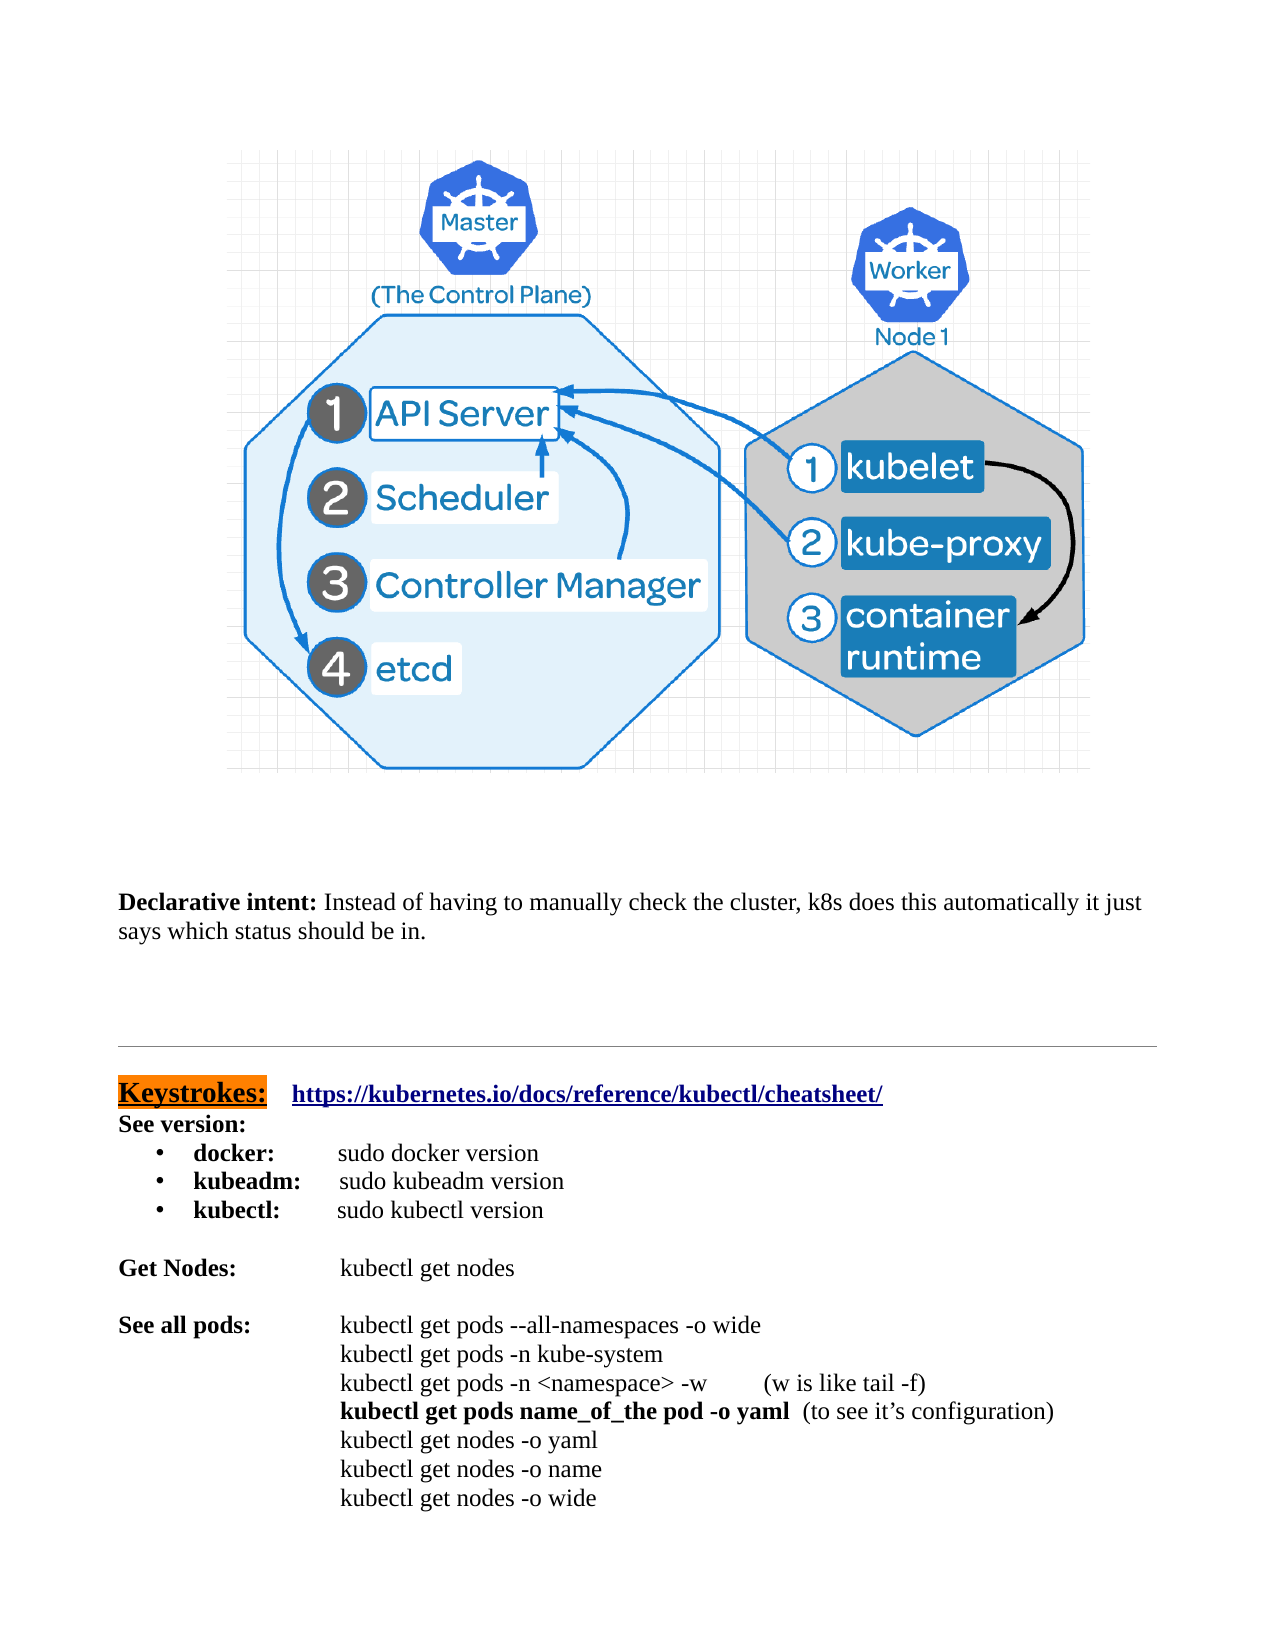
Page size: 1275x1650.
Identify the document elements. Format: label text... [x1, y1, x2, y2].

text kubectl get pods -n <namespace> -w (w is like tail -f) [118, 1368, 1157, 1396]
text kubectl get pods name_of_the pod -o yaml (to see it’s configuration) [118, 1396, 1157, 1425]
text kubectl get nodes -o wide [118, 1483, 1157, 1511]
list kubectl: sudo kubectl version [156, 1195, 1157, 1224]
text kubectl get nodes -o yaml [118, 1425, 1157, 1454]
list kubeadm: sudo kubeadm version [156, 1166, 1157, 1195]
list docker: sudo docker version [156, 1138, 1157, 1166]
text kubectl get nodes -o name [118, 1454, 1157, 1483]
picture [226, 150, 1091, 773]
text See all pods: kubectl get pods --all-namespaces -o wide [118, 1310, 1157, 1339]
text Keystrokes: https://kubernetes.io/docs/reference/kubectl/cheatsheet/ [118, 1075, 1157, 1109]
text See version: [118, 1109, 1157, 1138]
text Declarative intent: Instead of having to manually check the cluster, k8s does this automatically it just says which status should be in. [118, 887, 1157, 945]
text Get Nodes: kubectl get nodes [118, 1253, 1157, 1281]
text kubectl get pods -n kube-system [118, 1339, 1157, 1368]
